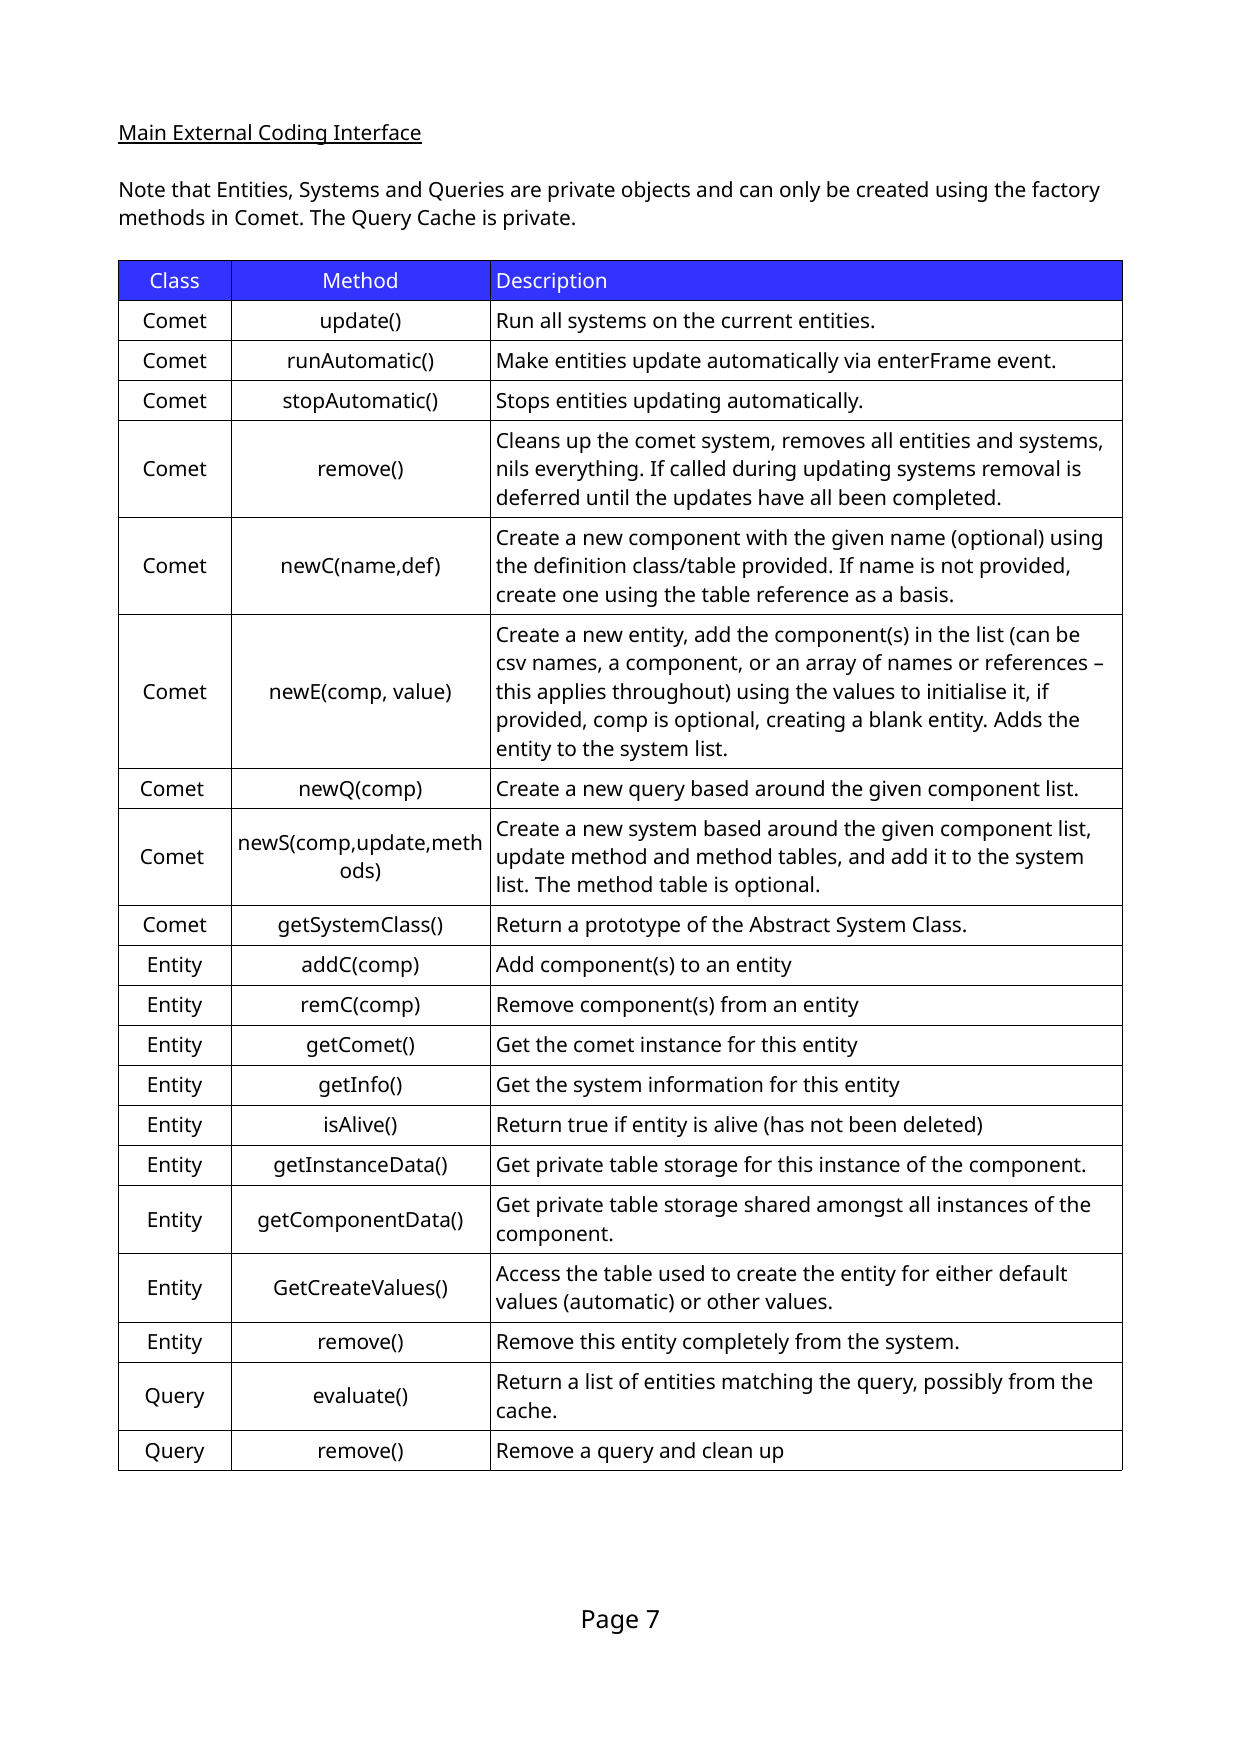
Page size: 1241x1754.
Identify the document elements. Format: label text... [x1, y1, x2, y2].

table_cell Entity [119, 1026, 231, 1065]
table_header Description [491, 261, 1122, 300]
text Note that Entities, Systems and Queries are private objects and can only be created using the factory methods in Comet. The Query Cache is private. [118, 175, 1122, 232]
table_cell addC(comp) [232, 946, 490, 985]
table_cell Entity [119, 1146, 231, 1185]
table_cell Remove a query and clean up [491, 1431, 1122, 1470]
table_cell Comet [119, 615, 231, 768]
table_cell Get the comet instance for this entity [491, 1026, 1122, 1065]
table_cell Query [119, 1431, 231, 1470]
table_cell Access the table used to create the entity for either default values (automatic) or other values. [491, 1254, 1122, 1322]
table_cell Get private table storage shared amongst all instances of the component. [491, 1186, 1122, 1253]
table_cell newC(name,def) [232, 518, 490, 614]
table_cell Remove this entity completely from the system. [491, 1323, 1122, 1362]
table_cell Make entities update automatically via enterFrame event. [491, 341, 1122, 380]
table_cell Return true if entity is alive (has not been deleted) [491, 1106, 1122, 1145]
table_cell getInstanceData() [232, 1146, 490, 1185]
table_cell getComponentData() [232, 1186, 490, 1253]
table_cell remove() [232, 421, 490, 517]
table_cell Query [119, 1363, 231, 1430]
table_cell Comet [119, 518, 231, 614]
table_cell Create a new system based around the given component list, update method and method tables, and add it to the system list. The method table is optional. [491, 809, 1122, 905]
table_cell isAlive() [232, 1106, 490, 1145]
table_header Method [232, 261, 490, 300]
table_cell GetCreateValues() [232, 1254, 490, 1322]
table_cell Comet [119, 421, 231, 517]
table_cell getInfo() [232, 1066, 490, 1105]
table_cell Entity [119, 1254, 231, 1322]
table_cell newE(comp, value) [232, 615, 490, 768]
table_cell Entity [119, 1186, 231, 1253]
table_cell runAutomatic() [232, 341, 490, 380]
table_cell Comet [119, 809, 231, 905]
table_cell Cleans up the comet system, removes all entities and systems, nils everything. If called during updating systems removal is deferred until the updates have all been completed. [491, 421, 1122, 517]
table_cell Comet [119, 381, 231, 420]
table_header Class [119, 261, 231, 300]
table_cell remC(comp) [232, 986, 490, 1025]
table_cell Create a new component with the given name (optional) using the definition class/table provided. If name is not provided, create one using the table reference as a basis. [491, 518, 1122, 614]
table_cell newS(comp,update,methods) [232, 809, 490, 905]
table_cell Stops entities updating automatically. [491, 381, 1122, 420]
table_cell evaluate() [232, 1363, 490, 1430]
table_cell Run all systems on the current entities. [491, 301, 1122, 340]
table_cell remove() [232, 1431, 490, 1470]
table_cell Entity [119, 1106, 231, 1145]
table_cell Create a new query based around the given component list. [491, 769, 1122, 808]
table_cell remove() [232, 1323, 490, 1362]
table_cell Create a new entity, add the component(s) in the list (can be csv names, a component, or an array of names or references – this applies throughout) using the values to initialise it, if provided, comp is optional, creating a blank entity. Adds the entity to the system list. [491, 615, 1122, 768]
table_cell newQ(comp) [232, 769, 490, 808]
table_cell Comet [119, 906, 231, 945]
table_cell Add component(s) to an entity [491, 946, 1122, 985]
table_cell stopAutomatic() [232, 381, 490, 420]
table_cell Remove component(s) from an entity [491, 986, 1122, 1025]
table_cell Comet [119, 341, 231, 380]
table_cell getSystemClass() [232, 906, 490, 945]
table_cell Comet [119, 301, 231, 340]
table_cell getComet() [232, 1026, 490, 1065]
table_cell Return a list of entities matching the query, possibly from the cache. [491, 1363, 1122, 1430]
text Main External Coding Interface [118, 118, 1122, 147]
table_cell Entity [119, 986, 231, 1025]
table_cell Return a prototype of the Abstract System Class. [491, 906, 1122, 945]
table_cell Get private table storage for this instance of the component. [491, 1146, 1122, 1185]
table_cell update() [232, 301, 490, 340]
table_cell Entity [119, 946, 231, 985]
table_cell Entity [119, 1323, 231, 1362]
table_cell Entity [119, 1066, 231, 1105]
table_cell Comet [119, 769, 231, 808]
table_cell Get the system information for this entity [491, 1066, 1122, 1105]
